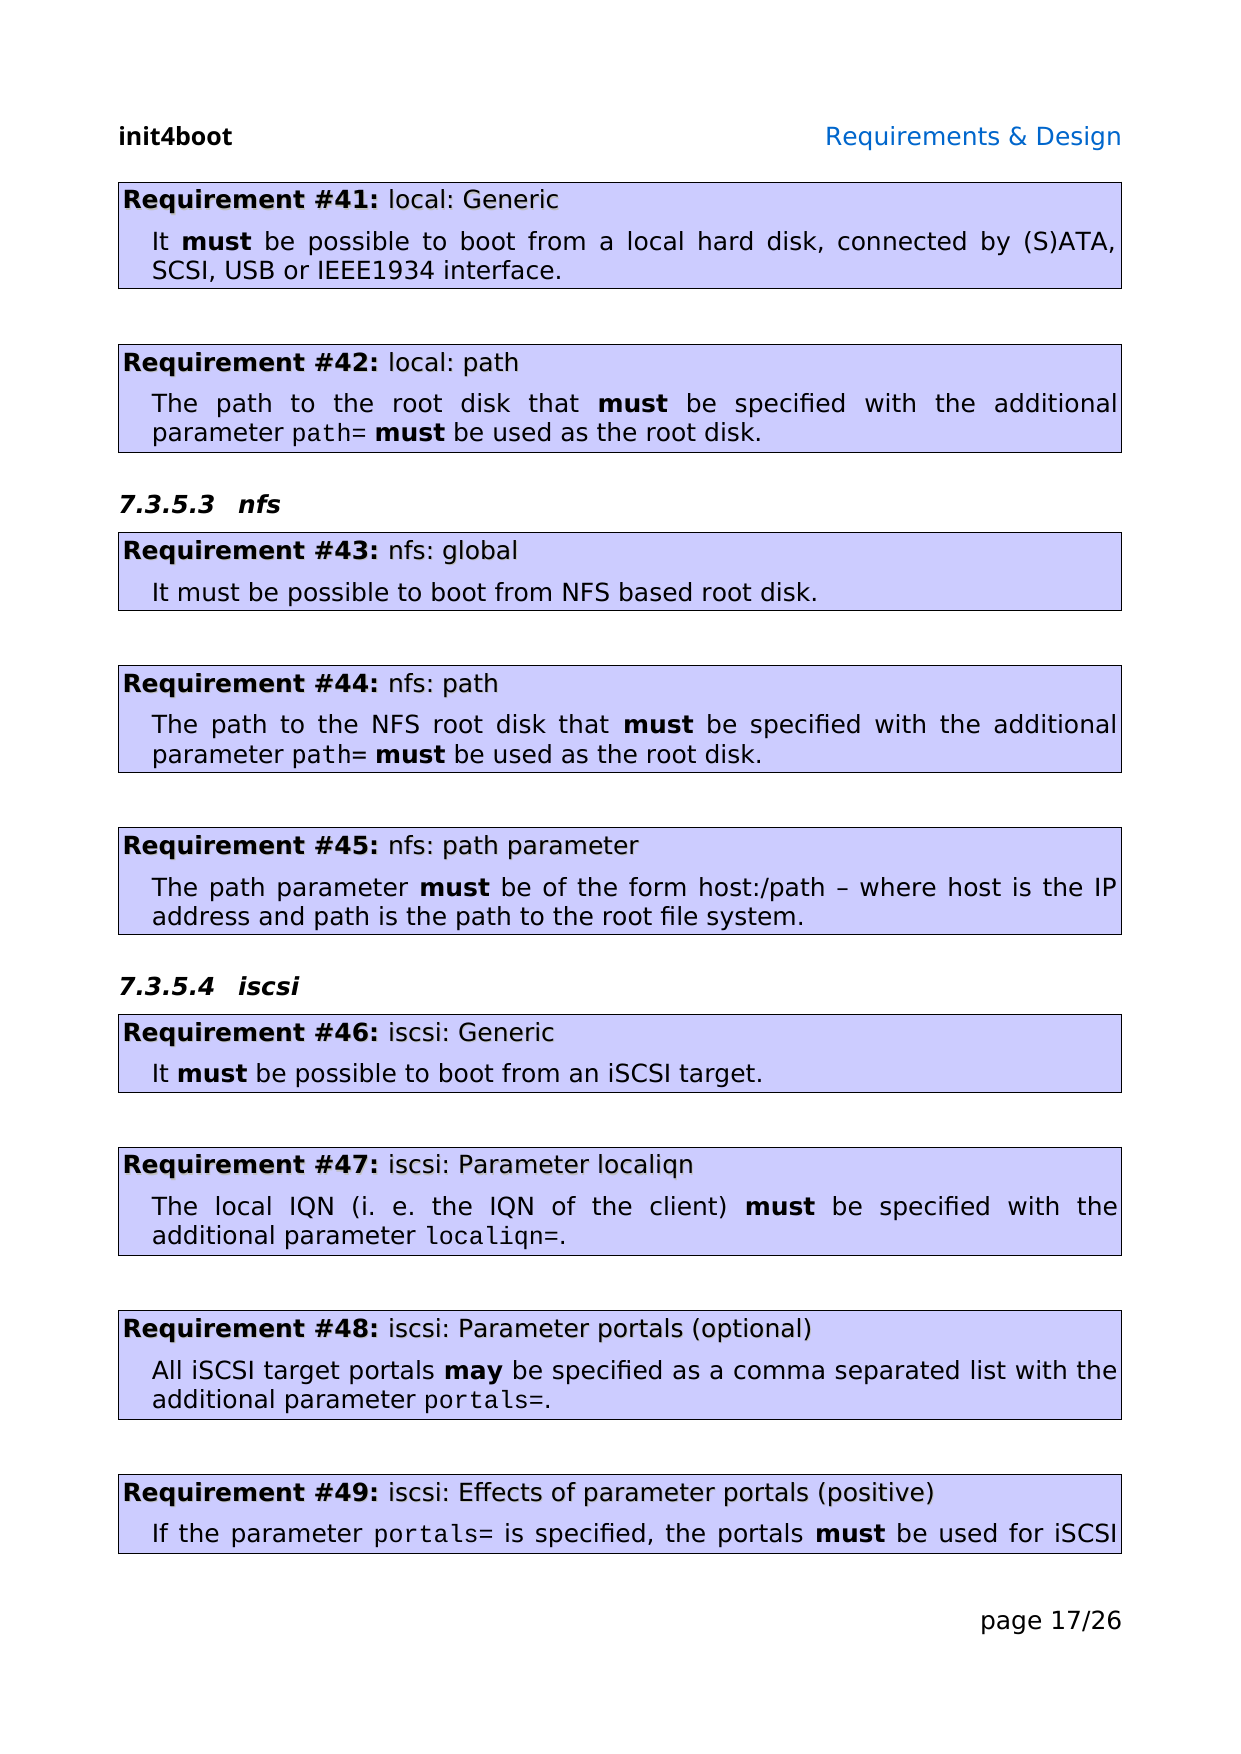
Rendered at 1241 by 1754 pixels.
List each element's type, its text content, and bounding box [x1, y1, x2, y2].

list The path to the root disk that must be specified with the additional parameter path= must be used as the root disk. [119, 385, 1121, 452]
list nfs: path parameter [119, 828, 1121, 860]
subtitle iscsi [118, 972, 1122, 1001]
list iscsi: Parameter localiqn [119, 1148, 1121, 1180]
list local: path [119, 345, 1121, 377]
subtitle nfs [118, 491, 1122, 519]
list The path parameter must be of the form host:/path – where host is the IP address and path is the path to the root file system. [119, 869, 1121, 934]
list If the parameter portals= is specified, the portals must be used for iSCSI [119, 1516, 1121, 1553]
list It must be possible to boot from an iSCSI target. [119, 1056, 1121, 1092]
list nfs: global [119, 533, 1121, 565]
list It must be possible to boot from NFS based root disk. [119, 574, 1121, 610]
list The local IQN (i. e. the IQN of the client) must be specified with the additional parameter localiqn=. [119, 1188, 1121, 1255]
list It must be possible to boot from a local hard disk, connected by (S)ATA, SCSI, USB or IEEE1934 interface. [119, 223, 1121, 288]
list iscsi: Effects of parameter portals (positive) [119, 1475, 1121, 1507]
list iscsi: Parameter portals (optional) [119, 1311, 1121, 1343]
list The path to the NFS root disk that must be specified with the additional parameter path= must be used as the root disk. [119, 707, 1121, 772]
list iscsi: Generic [119, 1015, 1121, 1047]
list nfs: path [119, 666, 1121, 698]
list local: Generic [119, 183, 1121, 215]
list All iSCSI target portals may be specified as a comma separated list with the additional parameter portals=. [119, 1352, 1121, 1419]
